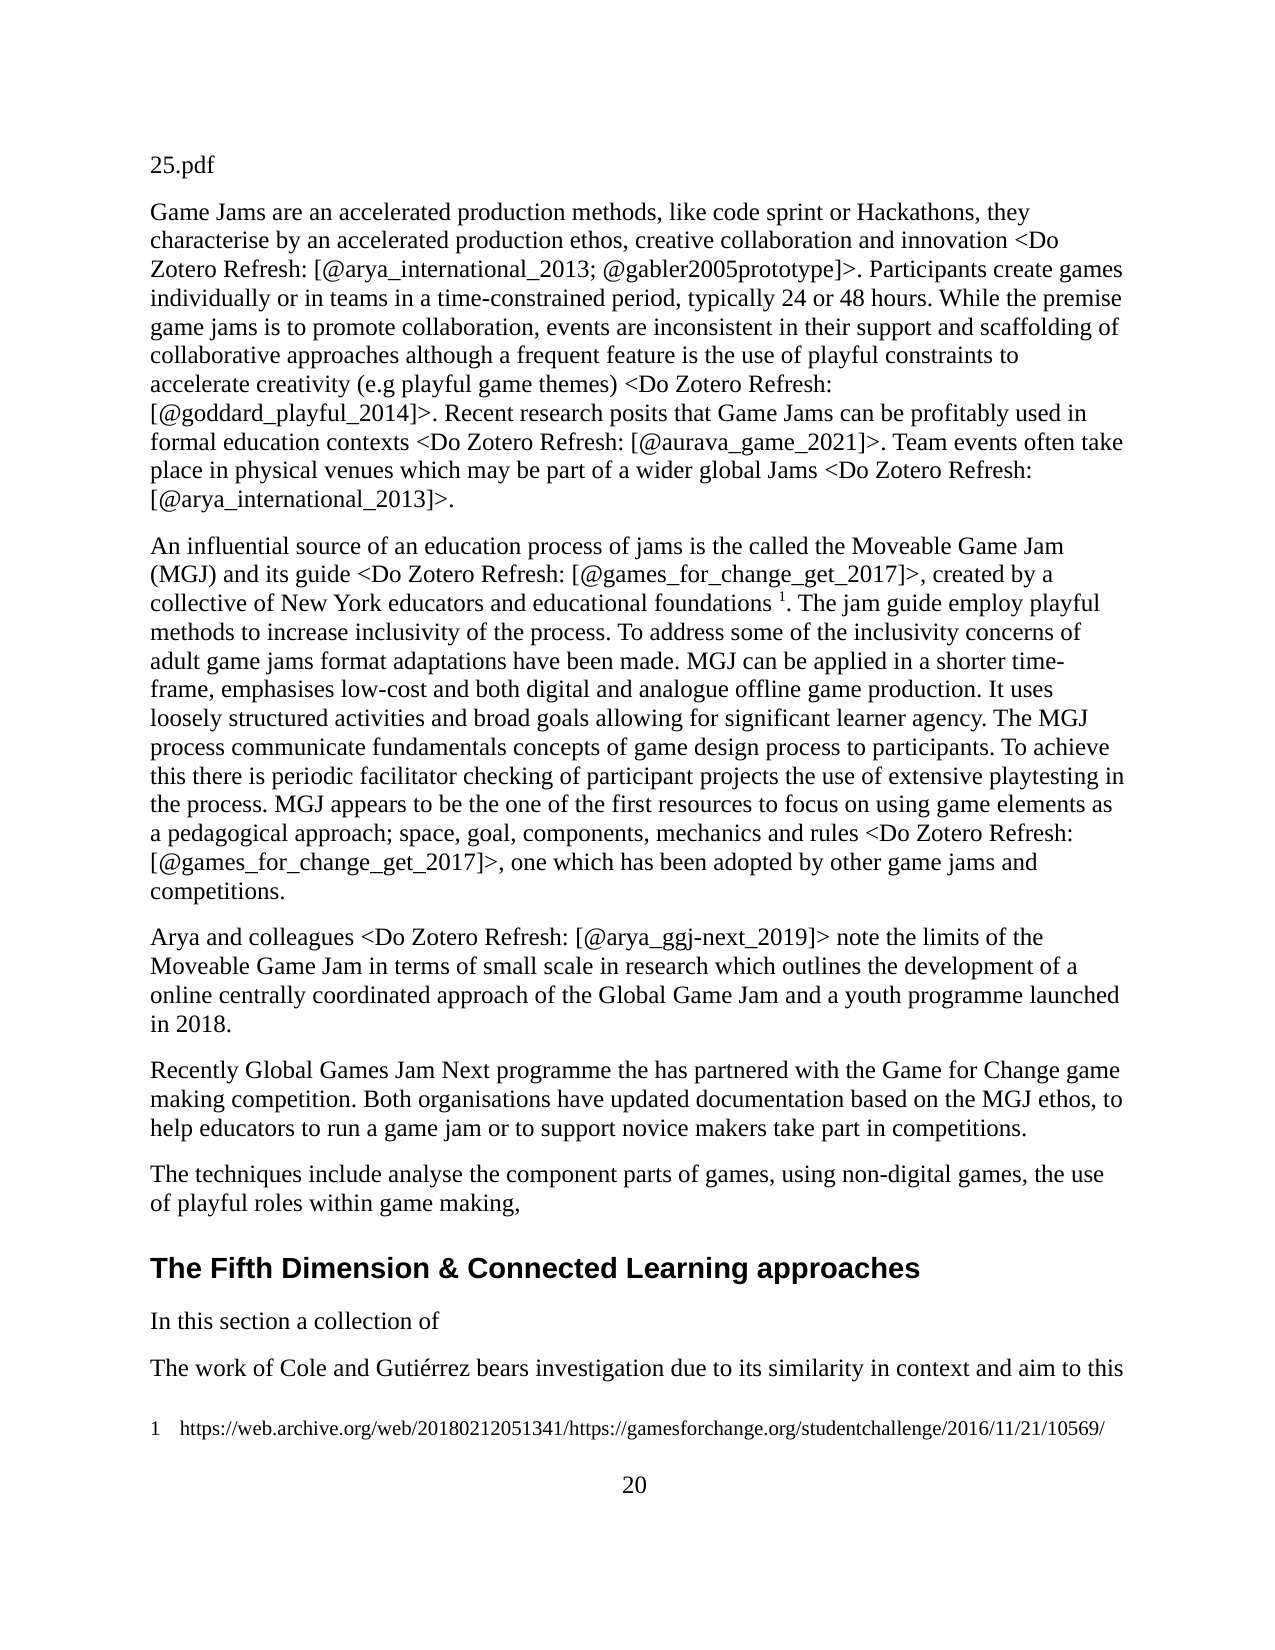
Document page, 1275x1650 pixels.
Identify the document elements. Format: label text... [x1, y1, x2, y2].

text https://web.archive.org/web/20180212051341/https://gamesforchange.org/studentchallenge/2016/11/21/10569/ [150, 1416, 1125, 1440]
text The work of Cole and Gutiérrez bears investigation due to its similarity in context and aim to this [150, 1353, 1125, 1381]
text Game Jams are an accelerated production methods, like code sprint or Hackathons, they characterise by an accelerated production ethos, creative collaboration and innovation <Do Zotero Refresh: [@arya_international_2013; @gabler2005prototype]>. Participants create games individually or in teams in a time-constrained period, typically 24 or 48 hours. While the premise game jams is to promote collaboration, events are inconsistent in their support and scaffolding of collaborative approaches although a frequent feature is the use of playful constraints to accelerate creativity (e.g playful game themes) <Do Zotero Refresh: [@goddard_playful_2014]>. Recent research posits that Game Jams can be profitably used in formal education contexts <Do Zotero Refresh: [@aurava_game_2021]>. Team events often take place in physical venues which may be part of a wider global Jams <Do Zotero Refresh: [@arya_international_2013]>. [150, 197, 1125, 513]
subtitle The Fifth Dimension & Connected Learning approaches [150, 1251, 1125, 1284]
text An influential source of an education process of jams is the called the Moveable Game Jam (MGJ) and its guide <Do Zotero Refresh: [@games_for_change_get_2017]>, created by a collective of New York educators and educational foundations . The jam guide employ playful methods to increase inclusivity of the process. To address some of the inclusivity concerns of adult game jams format adaptations have been made. MGJ can be applied in a shorter time-frame, emphasises low-cost and both digital and analogue offline game production. It uses loosely structured activities and broad goals allowing for significant learner agency. The MGJ process communicate fundamentals concepts of game design process to participants. To achieve this there is periodic facilitator checking of participant projects the use of extensive playtesting in the process. MGJ appears to be the one of the first resources to focus on using game elements as a pedagogical approach; space, goal, components, mechanics and rules <Do Zotero Refresh: [@games_for_change_get_2017]>, one which has been adopted by other game jams and competitions. [150, 531, 1125, 904]
text The techniques include analyse the component parts of games, using non-digital games, the use of playful roles within game making, [150, 1159, 1125, 1217]
text In this section a collection of [150, 1306, 1125, 1335]
text Arya and colleagues <Do Zotero Refresh: [@arya_ggj-next_2019]> note the limits of the Moveable Game Jam in terms of small scale in research which outlines the development of a online centrally coordinated approach of the Global Game Jam and a youth programme launched in 2018. [150, 922, 1125, 1037]
text Recently Global Games Jam Next programme the has partnered with the Game for Change game making competition. Both organisations have updated documentation based on the MGJ ethos, to help educators to run a game jam or to support novice makers take part in competitions. [150, 1055, 1125, 1142]
text 25.pdf [150, 150, 1125, 179]
